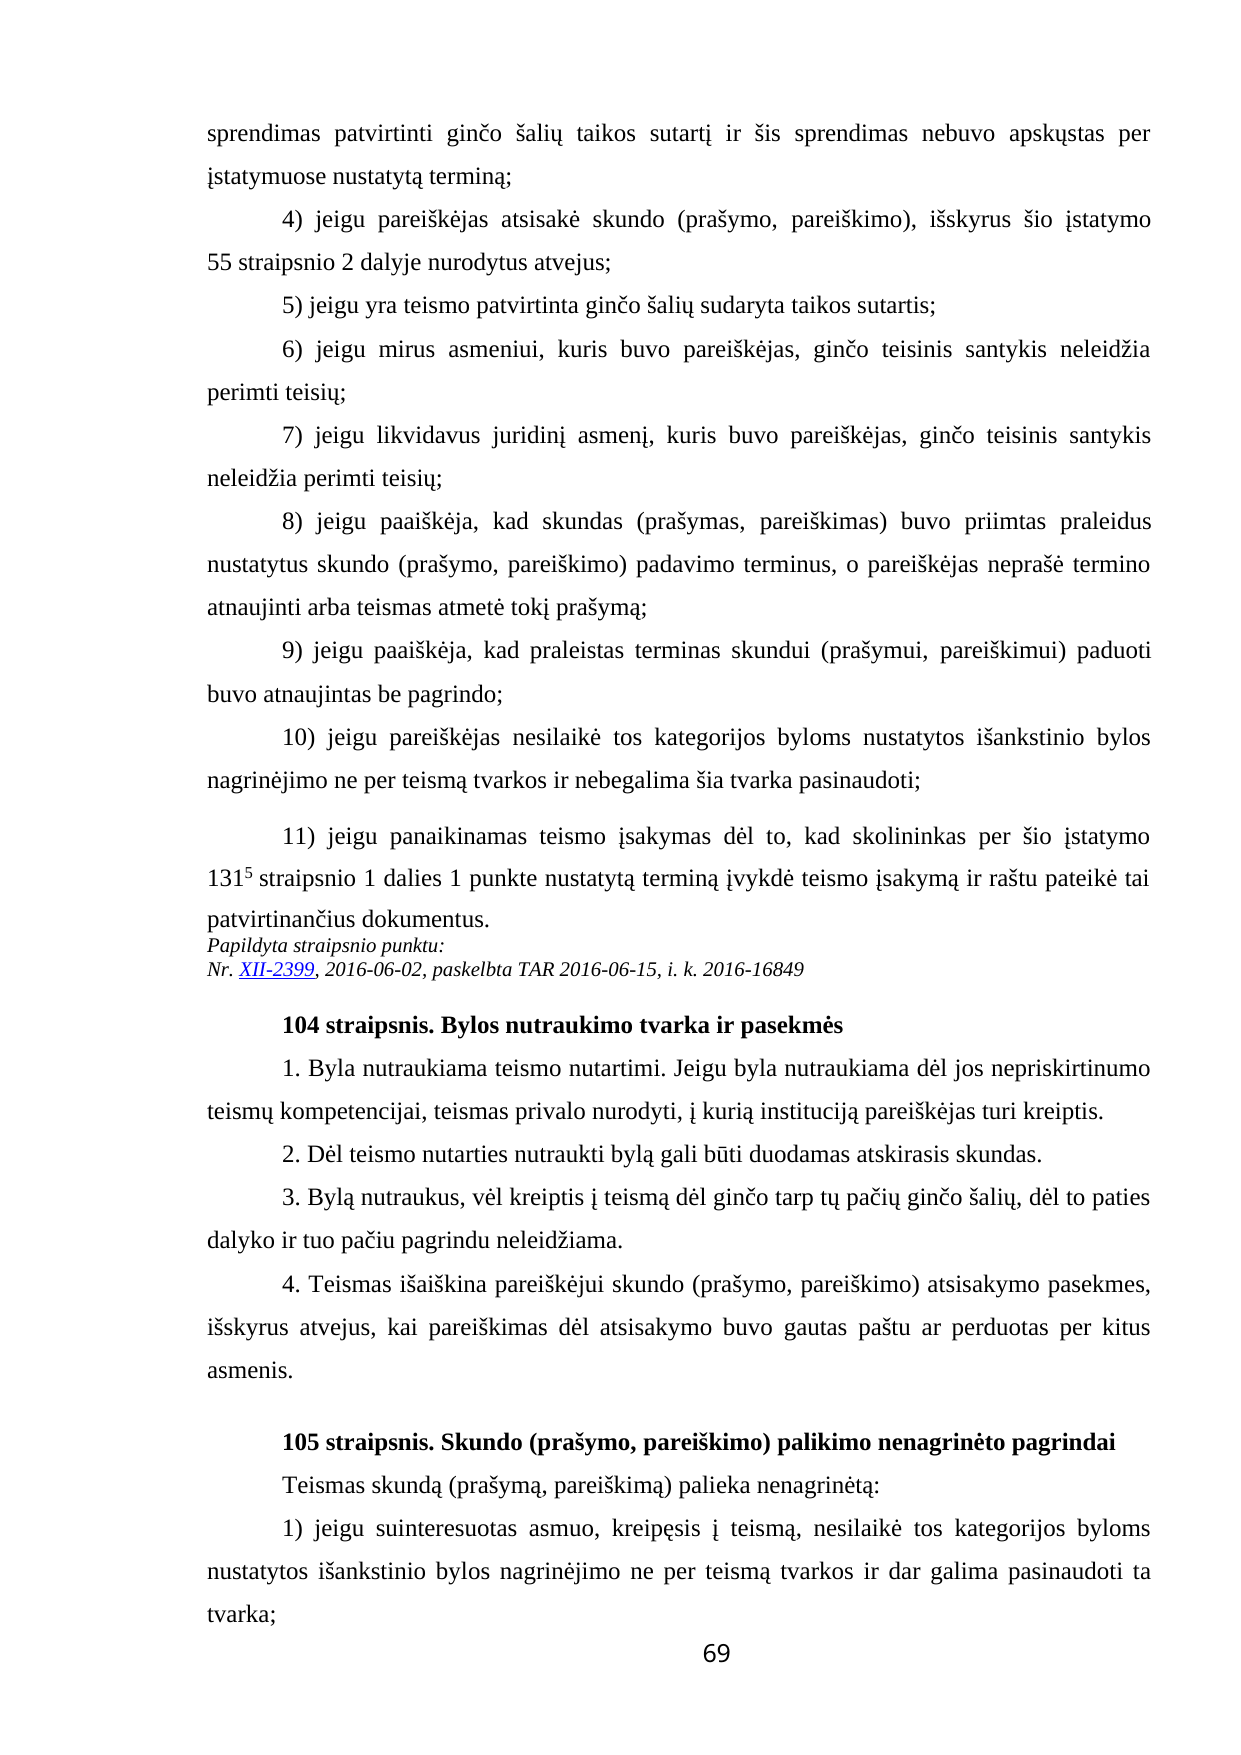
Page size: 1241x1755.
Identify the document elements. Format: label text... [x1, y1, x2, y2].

text 104 straipsnis. Bylos nutraukimo tvarka ir pasekmės [207, 1010, 1152, 1039]
text Papildyta straipsnio punktu: [207, 933, 1152, 957]
text 3. Bylą nutraukus, vėl kreiptis į teismą dėl ginčo tarp tų pačių ginčo šalių, dėl to paties dalyko ir tuo pačiu pagrindu neleidžiama. [207, 1182, 1152, 1254]
text Nr. XII-2399, 2016-06-02, paskelbta TAR 2016-06-15, i. k. 2016-16849 [207, 957, 1152, 981]
text sprendimas patvirtinti ginčo šalių taikos sutartį ir šis sprendimas nebuvo apskųstas per įstatymuose nustatytą terminą; [207, 118, 1152, 190]
text Teismas skundą (prašymą, pareiškimą) palieka nenagrinėtą: [207, 1470, 1152, 1499]
text 7) jeigu likvidavus juridinį asmenį, kuris buvo pareiškėjas, ginčo teisinis santykis neleidžia perimti teisių; [207, 420, 1152, 492]
text 6) jeigu mirus asmeniui, kuris buvo pareiškėjas, ginčo teisinis santykis neleidžia perimti teisių; [207, 334, 1152, 406]
text 5) jeigu yra teismo patvirtinta ginčo šalių sudaryta taikos sutartis; [207, 291, 1152, 319]
text 11) jeigu panaikinamas teismo įsakymas dėl to, kad skolininkas per šio įstatymo 1315 straipsnio 1 dalies 1 punkte nustatytą terminą įvykdė teismo įsakymą ir raštu pateikė tai patvirtinančius dokumentus. [207, 808, 1152, 933]
text 10) jeigu pareiškėjas nesilaikė tos kategorijos byloms nustatytos išankstinio bylos nagrinėjimo ne per teismą tvarkos ir nebegalima šia tvarka pasinaudoti; [207, 722, 1152, 794]
text 4) jeigu pareiškėjas atsisakė skundo (prašymo, pareiškimo), išskyrus šio įstatymo 55 straipsnio 2 dalyje nurodytus atvejus; [207, 204, 1152, 276]
text 105 straipsnis. Skundo (prašymo, pareiškimo) palikimo nenagrinėto pagrindai [207, 1427, 1152, 1456]
text 4. Teismas išaiškina pareiškėjui skundo (prašymo, pareiškimo) atsisakymo pasekmes, išskyrus atvejus, kai pareiškimas dėl atsisakymo buvo gautas paštu ar perduotas per kitus asmenis. [207, 1269, 1152, 1384]
text 9) jeigu paaiškėja, kad praleistas terminas skundui (prašymui, pareiškimui) paduoti buvo atnaujintas be pagrindo; [207, 636, 1152, 707]
text 2. Dėl teismo nutarties nutraukti bylą gali būti duodamas atskirasis skundas. [207, 1139, 1152, 1168]
text 1) jeigu suinteresuotas asmuo, kreipęsis į teismą, nesilaikė tos kategorijos byloms nustatytos išankstinio bylos nagrinėjimo ne per teismą tvarkos ir dar galima pasinaudoti ta tvarka; [207, 1513, 1152, 1628]
text 1. Byla nutraukiama teismo nutartimi. Jeigu byla nutraukiama dėl jos nepriskirtinumo teismų kompetencijai, teismas privalo nurodyti, į kurią instituciją pareiškėjas turi kreiptis. [207, 1053, 1152, 1125]
text 8) jeigu paaiškėja, kad skundas (prašymas, pareiškimas) buvo priimtas praleidus nustatytus skundo (prašymo, pareiškimo) padavimo terminus, o pareiškėjas neprašė termino atnaujinti arba teismas atmetė tokį prašymą; [207, 506, 1152, 621]
